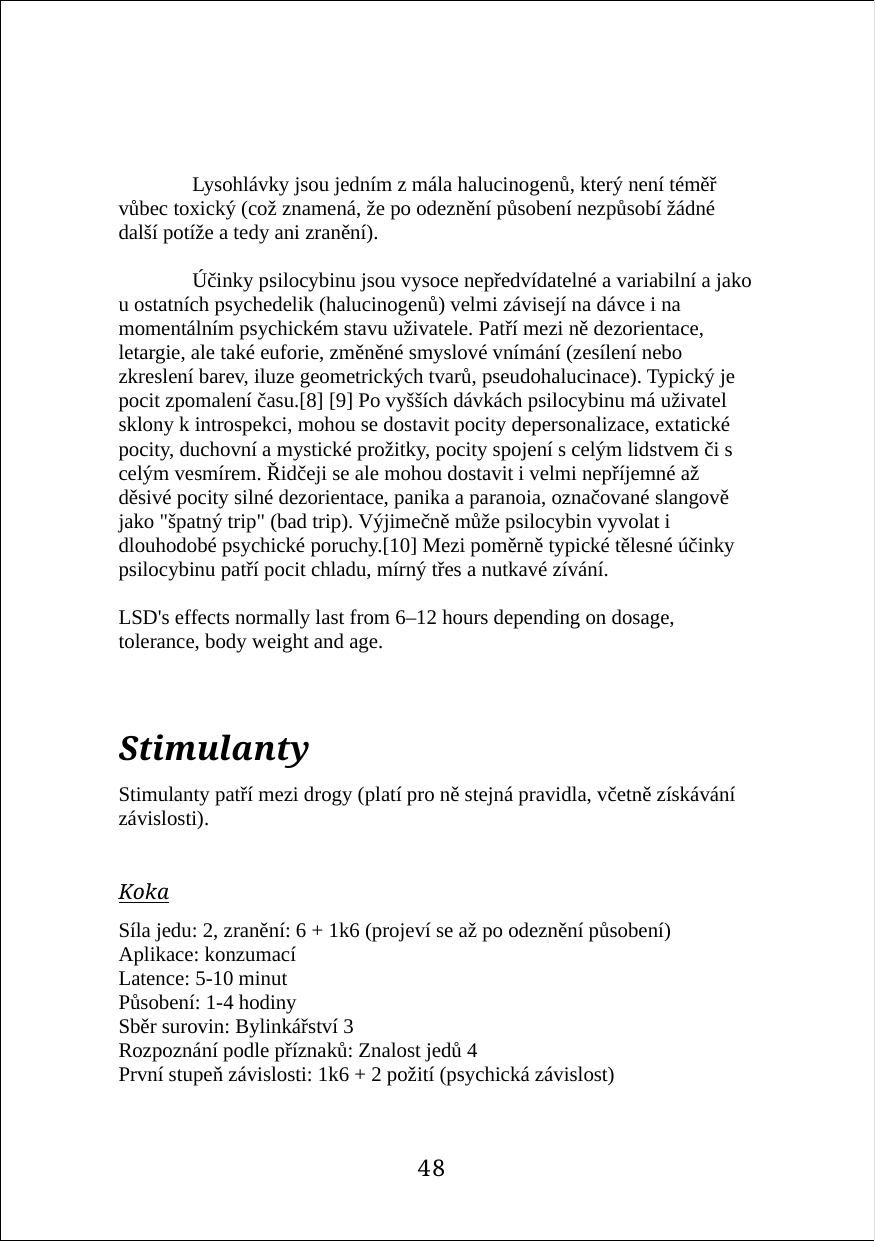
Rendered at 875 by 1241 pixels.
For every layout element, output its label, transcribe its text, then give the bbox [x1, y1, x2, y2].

text Rozpoznání podle příznaků: Znalost jedů 4 [118, 1038, 756, 1062]
text Stimulanty patří mezi drogy (platí pro ně stejná pravidla, včetně získávání závislosti). [118, 782, 756, 830]
text První stupeň závislosti: 1k6 + 2 požití (psychická závislost) [118, 1062, 756, 1086]
text Působení: 1-4 hodiny [118, 990, 756, 1014]
text Latence: 5-10 minut [118, 966, 756, 990]
text Aplikace: konzumací [118, 942, 756, 966]
text Lysohlávky jsou jedním z mála halucinogenů, který není téměř vůbec toxický (což znamená, že po odeznění působení nezpůsobí žádné další potíže a tedy ani zranění). [118, 172, 756, 244]
text LSD's effects normally last from 6–12 hours depending on dosage, tolerance, body weight and age. [118, 605, 756, 653]
subtitle Koka [118, 877, 756, 906]
text Síla jedu: 2, zranění: 6 + 1k6 (projeví se až po odeznění působení) [118, 918, 756, 942]
subtitle Stimulanty [118, 724, 756, 770]
text Sběr surovin: Bylinkářství 3 [118, 1014, 756, 1038]
text Účinky psilocybinu jsou vysoce nepředvídatelné a variabilní a jako u ostatních psychedelik (halucinogenů) velmi závisejí na dávce i na momentálním psychickém stavu uživatele. Patří mezi ně dezorientace, letargie, ale také euforie, změněné smyslové vnímání (zesílení nebo zkreslení barev, iluze geometrických tvarů, pseudohalucinace). Typický je pocit zpomalení času.[8] [9] Po vyšších dávkách psilocybinu má uživatel sklony k introspekci, mohou se dostavit pocity depersonalizace, extatické pocity, duchovní a mystické prožitky, pocity spojení s celým lidstvem či s celým vesmírem. Řidčeji se ale mohou dostavit i velmi nepříjemné až děsivé pocity silné dezorientace, panika a paranoia, označované slangově jako "špatný trip" (bad trip). Výjimečně může psilocybin vyvolat i dlouhodobé psychické poruchy.[10] Mezi poměrně typické tělesné účinky psilocybinu patří pocit chladu, mírný třes a nutkavé zívání. [118, 268, 756, 581]
